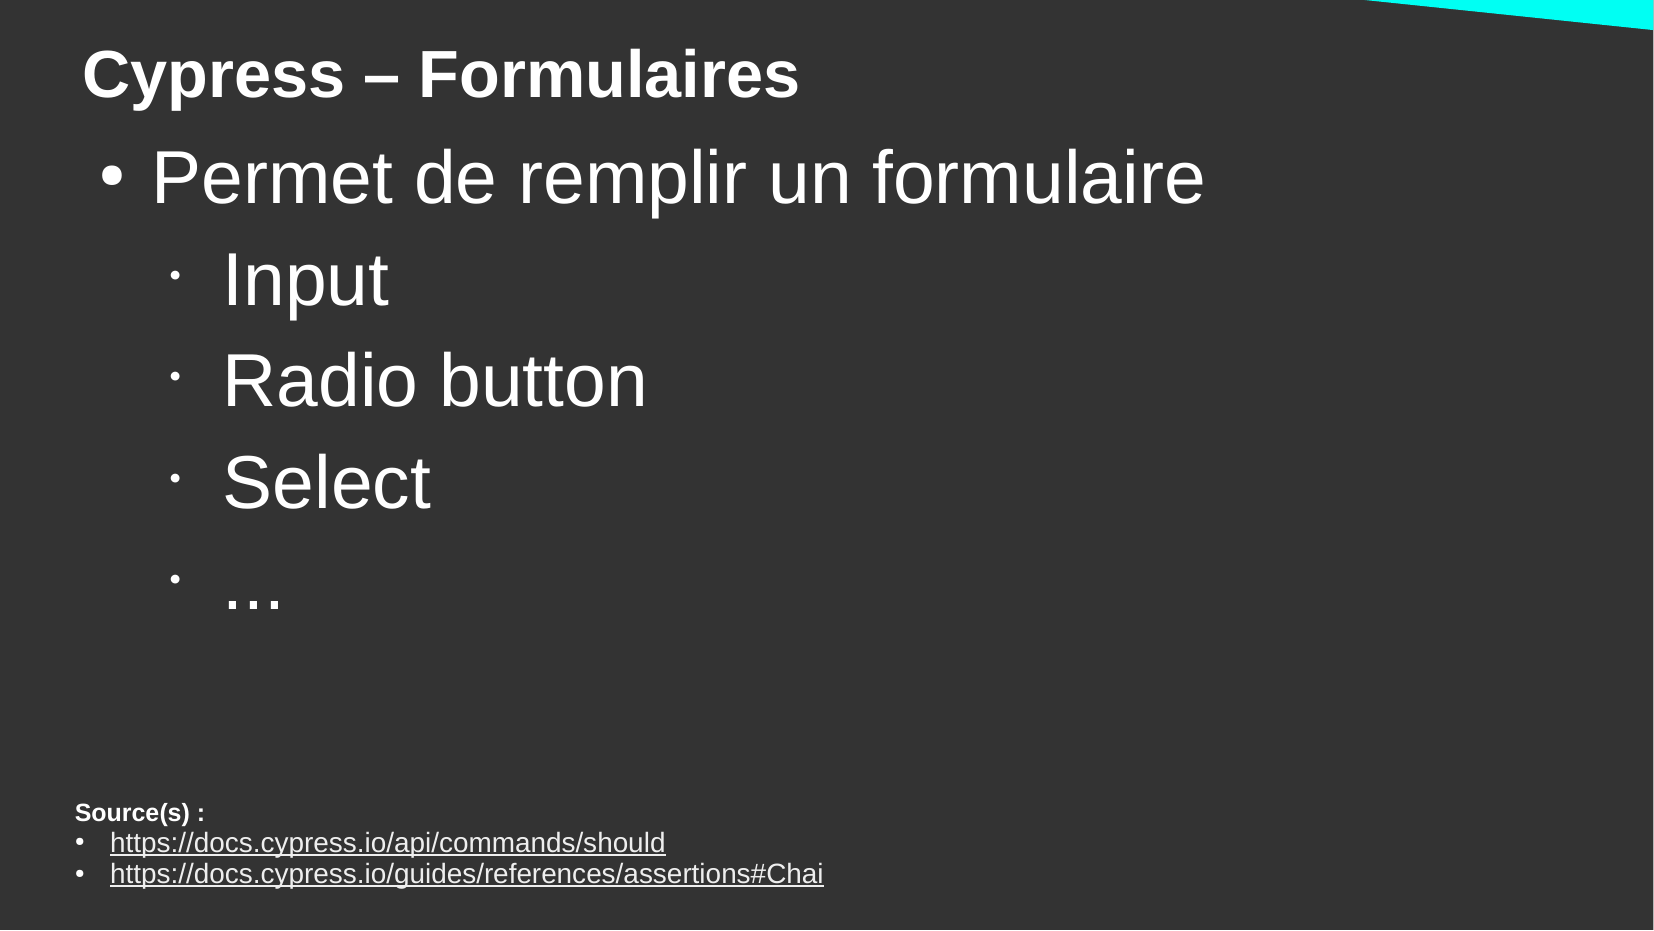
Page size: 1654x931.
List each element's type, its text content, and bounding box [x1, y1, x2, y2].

title Cypress – Formulaires [82, 37, 1158, 112]
text_box [1364, 0, 1654, 31]
list Permet de remplir un formulaire Input Radio button Select ... [80, 135, 1619, 768]
text_box Source(s) : https://docs.cypress.io/api/commands/should https://docs.cypress.io/guides/references/assertions#Chai [60, 791, 1546, 898]
